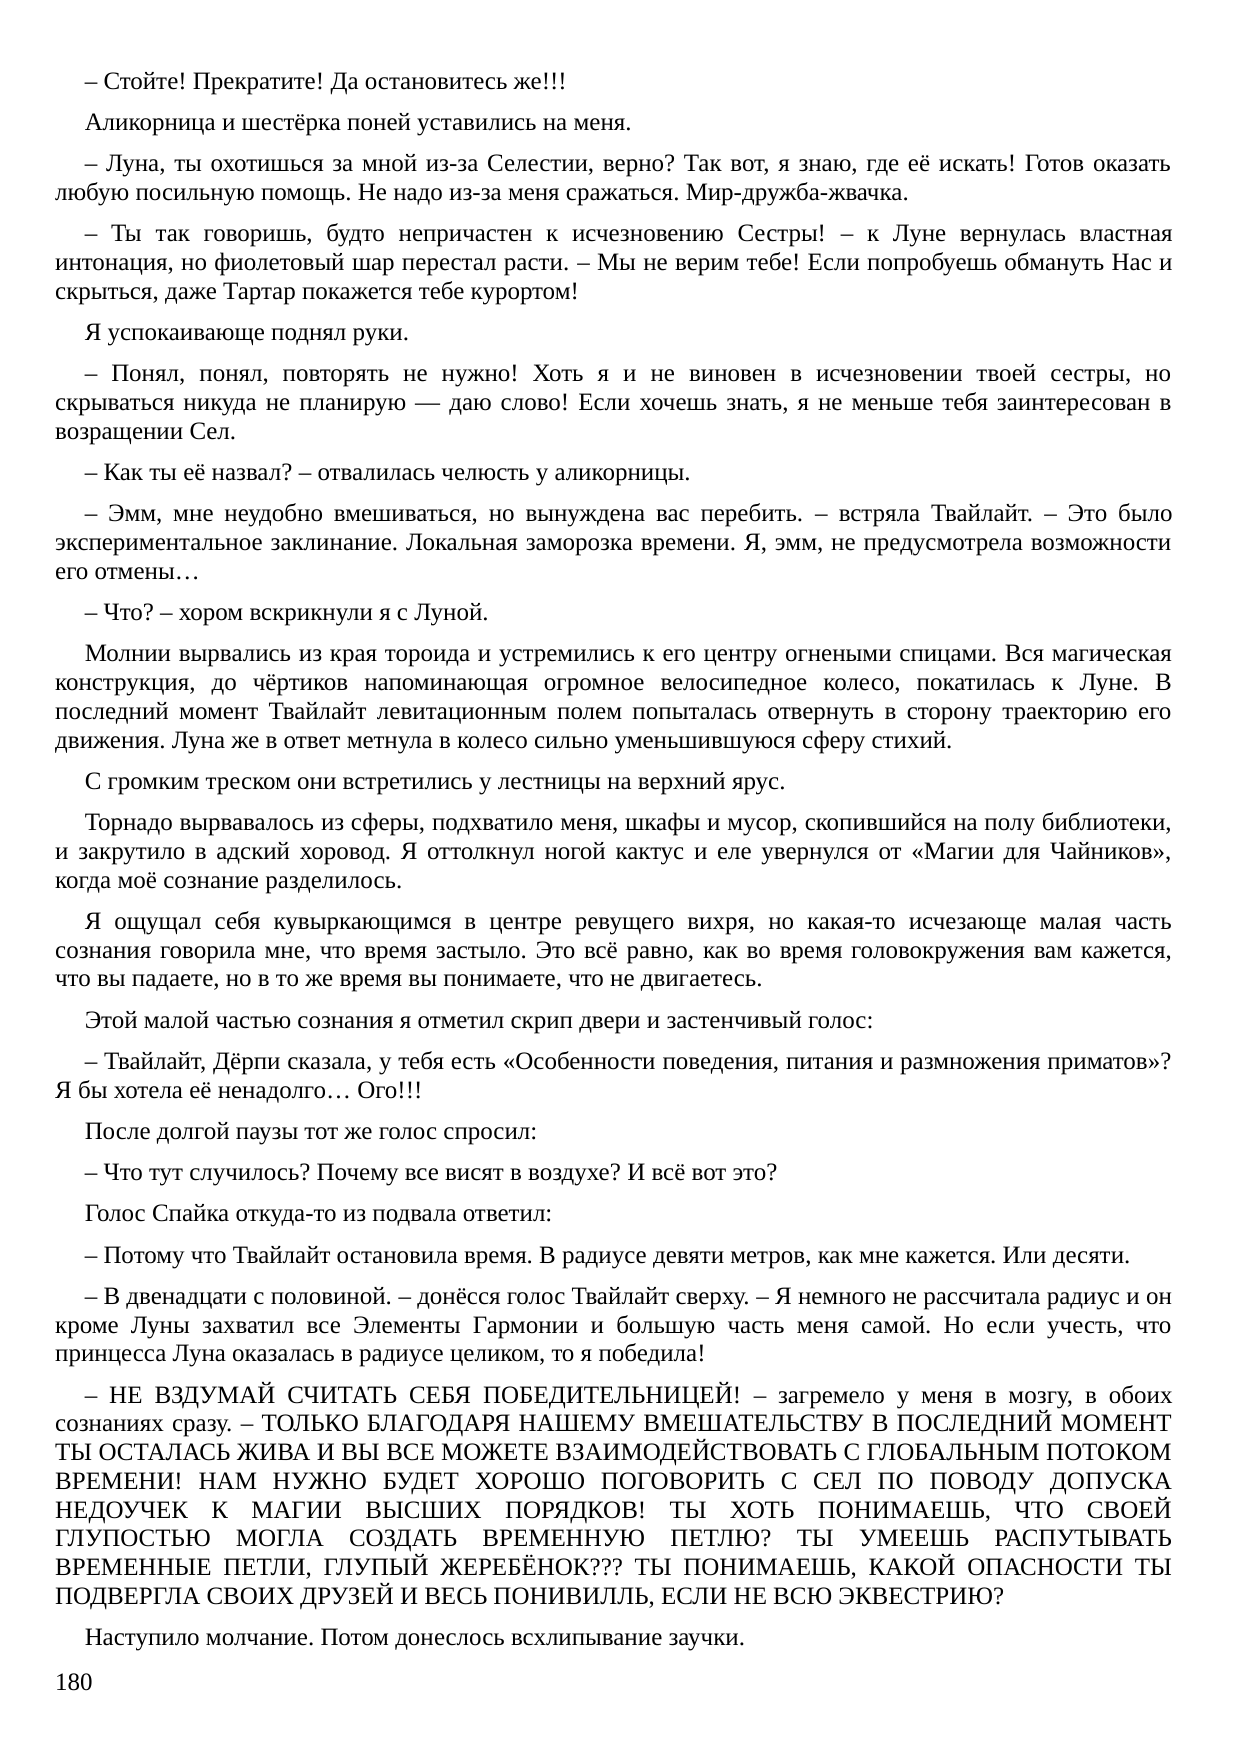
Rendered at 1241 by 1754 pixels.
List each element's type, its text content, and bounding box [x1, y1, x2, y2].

text Я успокаивающе поднял руки. [55, 317, 1173, 346]
text Я ощущал себя кувыркающимся в центре ревущего вихря, но какая-то исчезающе малая часть сознания говорила мне, что время застыло. Это всё равно, как во время головокружения вам кажется, что вы падаете, но в то же время вы понимаете, что не двигаетесь. [55, 906, 1173, 992]
text Голос Спайка откуда-то из подвала ответил: [55, 1198, 1173, 1227]
text – Твайлайт, Дёрпи сказала, у тебя есть «Особенности поведения, питания и размножения приматов»? Я бы хотела её ненадолго… Ого!!! [55, 1046, 1173, 1103]
text С громким треском они встретились у лестницы на верхний ярус. [55, 766, 1173, 795]
text – В двенадцати с половиной. – донёсся голос Твайлайт сверху. – Я немного не рассчитала радиус и он кроме Луны захватил все Элементы Гармонии и большую часть меня самой. Но если учесть, что принцесса Луна оказалась в радиусе целиком, то я победила! [55, 1281, 1173, 1367]
text Молнии вырвались из края тороида и устремились к его центру огнеными спицами. Вся магическая конструкция, до чёртиков напоминающая огромное велосипедное колесо, покатилась к Луне. В последний момент Твайлайт левитационным полем попыталась отвернуть в сторону траекторию его движения. Луна же в ответ метнула в колесо сильно уменьшившуюся сферу стихий. [55, 638, 1173, 753]
text – Как ты её назвал? – отвалилась челюсть у аликорницы. [55, 457, 1173, 486]
text Этой малой частью сознания я отметил скрип двери и застенчивый голос: [55, 1005, 1173, 1033]
text – Понял, понял, повторять не нужно! Хоть я и не виновен в исчезновении твоей сестры, но скрываться никуда не планирую — даю слово! Если хочешь знать, я не меньше тебя заинтересован в возращении Сел. [55, 358, 1173, 445]
text – Что тут случилось? Почему все висят в воздухе? И всё вот это? [55, 1157, 1173, 1186]
text Аликорница и шестёрка поней уставились на меня. [55, 107, 1173, 136]
text – НЕ ВЗДУМАЙ СЧИТАТЬ СЕБЯ ПОБЕДИТЕЛЬНИЦЕЙ! – загремело у меня в мозгу, в обоих сознаниях сразу. – ТОЛЬКО БЛАГОДАРЯ НАШЕМУ ВМЕШАТЕЛЬСТВУ В ПОСЛЕДНИЙ МОМЕНТ ТЫ ОСТАЛАСЬ ЖИВА И ВЫ ВСЕ МОЖЕТЕ ВЗАИМОДЕЙСТВОВАТЬ С ГЛОБАЛЬНЫМ ПОТОКОМ ВРЕМЕНИ! НАМ НУЖНО БУДЕТ ХОРОШО ПОГОВОРИТЬ С СЕЛ ПО ПОВОДУ ДОПУСКА НЕДОУЧЕК К МАГИИ ВЫСШИХ ПОРЯДКОВ! ТЫ ХОТЬ ПОНИМАЕШЬ, ЧТО СВОЕЙ ГЛУПОСТЬЮ МОГЛА СОЗДАТЬ ВРЕМЕННУЮ ПЕТЛЮ? ТЫ УМЕЕШЬ РАСПУТЫВАТЬ ВРЕМЕННЫЕ ПЕТЛИ, ГЛУПЫЙ ЖЕРЕБЁНОК??? ТЫ ПОНИМАЕШЬ, КАКОЙ ОПАСНОСТИ ТЫ ПОДВЕРГЛА СВОИХ ДРУЗЕЙ И ВЕСЬ ПОНИВИЛЛЬ, ЕСЛИ НЕ ВСЮ ЭКВЕСТРИЮ? [55, 1380, 1173, 1610]
text – Эмм, мне неудобно вмешиваться, но вынуждена вас перебить. – встряла Твайлайт. – Это было экспериментальное заклинание. Локальная заморозка времени. Я, эмм, не предусмотрела возможности его отмены… [55, 498, 1173, 585]
text – Ты так говоришь, будто непричастен к исчезновению Сестры! – к Луне вернулась властная интонация, но фиолетовый шар перестал расти. – Мы не верим тебе! Если попробуешь обмануть Нас и скрыться, даже Тартар покажется тебе курортом! [55, 218, 1173, 305]
text Наступило молчание. Потом донеслось всхлипывание заучки. [55, 1622, 1173, 1651]
text – Что? – хором вскрикнули я с Луной. [55, 597, 1173, 626]
text – Потому что Твайлайт остановила время. В радиусе девяти метров, как мне кажется. Или десяти. [55, 1240, 1173, 1268]
text После долгой паузы тот же голос спросил: [55, 1116, 1173, 1145]
text – Луна, ты охотишься за мной из-за Селестии, верно? Так вот, я знаю, где её искать! Готов оказать любую посильную помощь. Не надо из-за меня сражаться. Мир-дружба-жвачка. [55, 148, 1173, 206]
text Торнадо вырвавалось из сферы, подхватило меня, шкафы и мусор, скопившийся на полу библиотеки, и закрутило в адский хоровод. Я оттолкнул ногой кактус и еле увернулся от «Магии для Чайников», когда моё сознание разделилось. [55, 807, 1173, 893]
text – Стойте! Прекратите! Да остановитесь же!!! [55, 66, 1173, 95]
